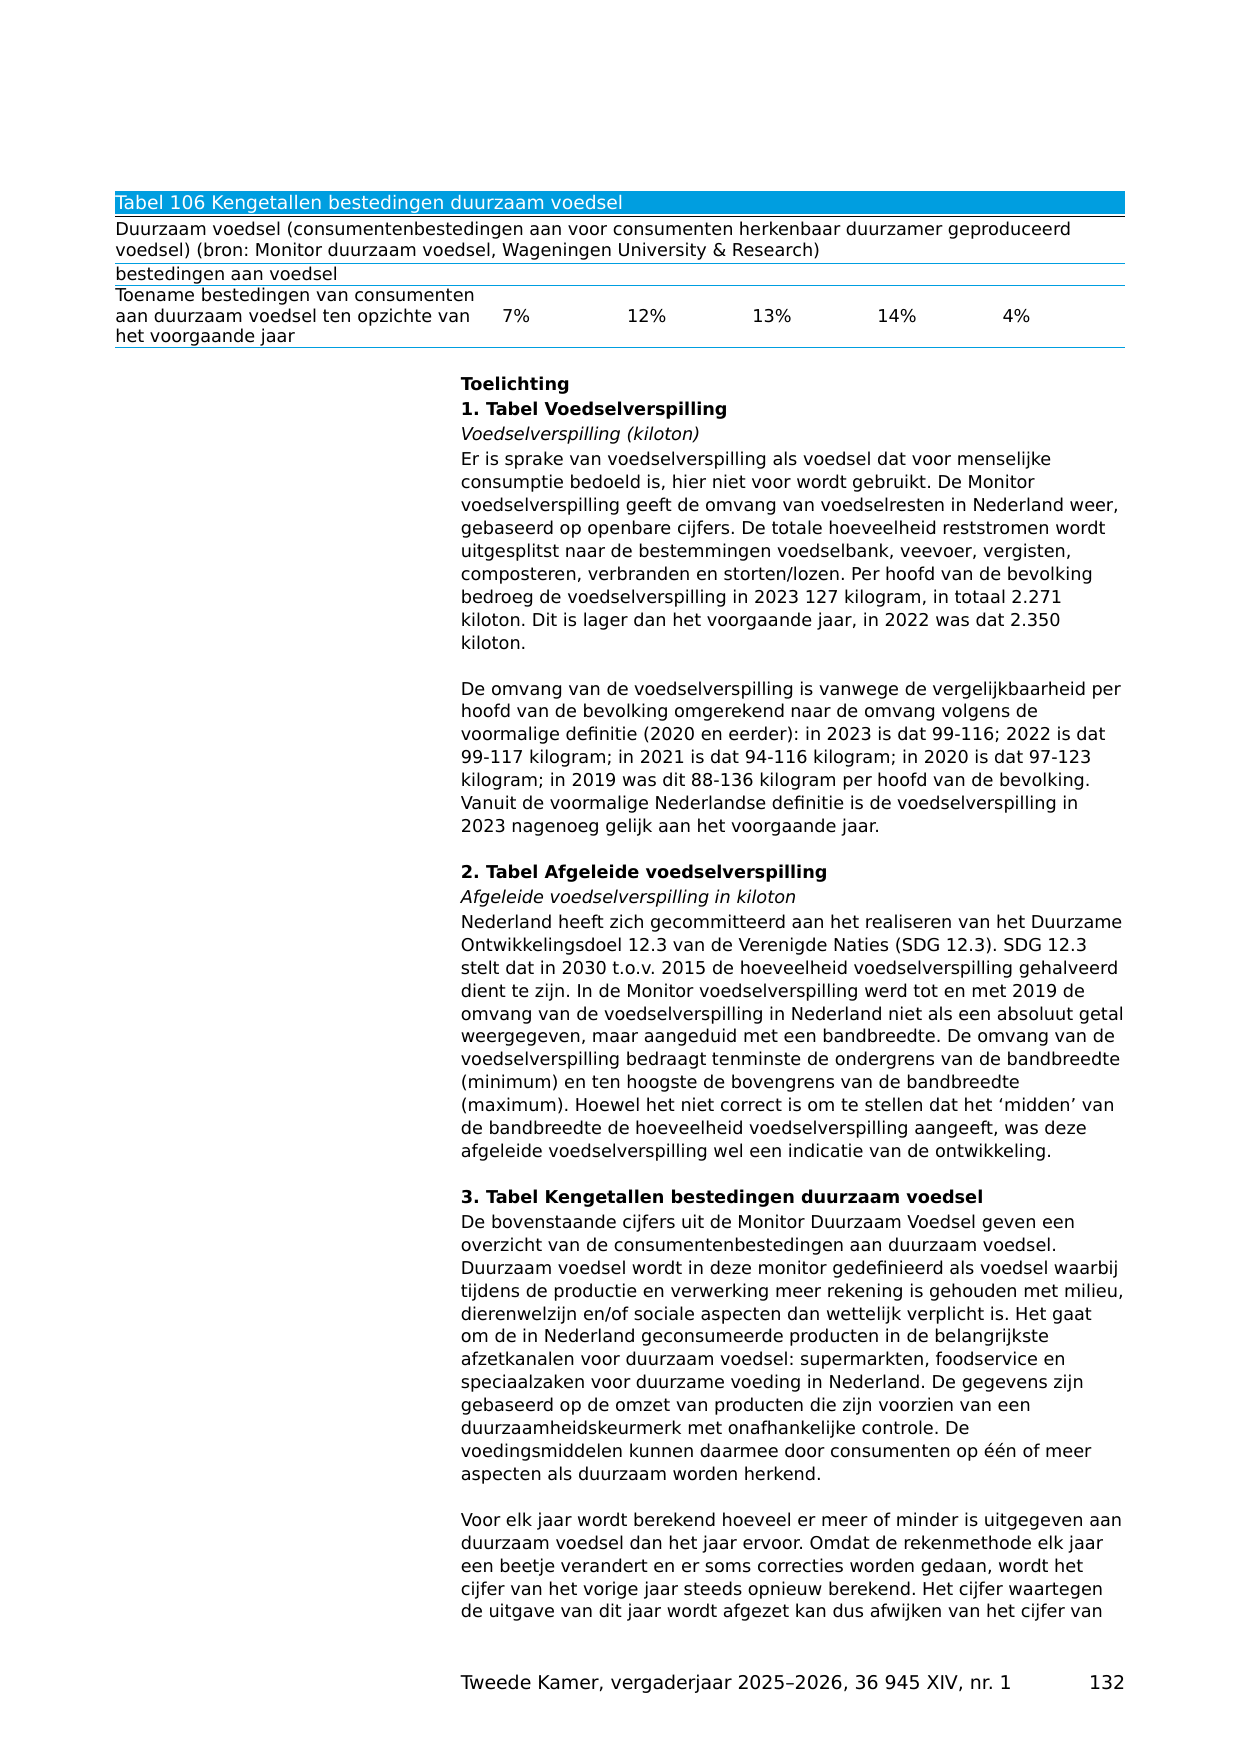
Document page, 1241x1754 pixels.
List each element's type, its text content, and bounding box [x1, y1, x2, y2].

table_cell Toename bestedingen van consumenten aan duurzaam voedsel ten opzichte van het voorgaande jaar [115, 286, 499, 347]
table_cell [874, 264, 999, 284]
table_cell 4% [999, 286, 1125, 347]
table_cell 14% [874, 286, 999, 347]
text Afgeleide voedselverspilling in kiloton [461, 885, 1125, 908]
text 2. Tabel Afgeleide voedselverspilling [461, 860, 1125, 883]
table_cell [749, 264, 874, 284]
table_cell bestedingen aan voedsel [115, 264, 499, 284]
text Nederland heeft zich gecommitteerd aan het realiseren van het Duurzame Ontwikkelingsdoel 12.3 van de Verenigde Naties (SDG 12.3). SDG 12.3 stelt dat in 2030 t.o.v. 2015 de hoeveelheid voedselverspilling gehalveerd dient te zĳn. In de Monitor voedselverspilling werd tot en met 2019 de omvang van de voedselverspilling in Nederland niet als een absoluut getal weergegeven, maar aangeduid met een bandbreedte. De omvang van de voedselverspilling bedraagt tenminste de ondergrens van de bandbreedte (minimum) en ten hoogste de bovengrens van de bandbreedte (maximum). Hoewel het niet correct is om te stellen dat het ‘midden’ van de bandbreedte de hoeveelheid voedselverspilling aangeeft, was deze afgeleide voedselverspilling wel een indicatie van de ontwikkeling. [461, 910, 1125, 1162]
table_cell 12% [624, 286, 749, 347]
table_cell [624, 264, 749, 284]
text De bovenstaande cĳfers uit de Monitor Duurzaam Voedsel geven een overzicht van de consumentenbestedingen aan duurzaam voedsel. Duurzaam voedsel wordt in deze monitor gedefinieerd als voedsel waarbĳ tĳdens de productie en verwerking meer rekening is gehouden met milieu, dierenwelzĳn en/of sociale aspecten dan wettelĳk verplicht is. Het gaat om de in Nederland geconsumeerde producten in de belangrĳkste afzetkanalen voor duurzaam voedsel: supermarkten, foodservice en speciaalzaken voor duurzame voeding in Nederland. De gegevens zĳn gebaseerd op de omzet van producten die zĳn voorzien van een duurzaamheidskeurmerk met onafhankelĳke controle. De voedingsmiddelen kunnen daarmee door consumenten op één of meer aspecten als duurzaam worden herkend. [461, 1210, 1125, 1485]
text Toelichting [461, 372, 1125, 395]
text Voor elk jaar wordt berekend hoeveel er meer of minder is uitgegeven aan duurzaam voedsel dan het jaar ervoor. Omdat de rekenmethode elk jaar een beetje verandert en er soms correcties worden gedaan, wordt het cijfer van het vorige jaar steeds opnieuw berekend. Het cijfer waartegen de uitgave van dit jaar wordt afgezet kan dus afwijken van het cijfer van [461, 1508, 1125, 1622]
text Er is sprake van voedselverspilling als voedsel dat voor menselijke consumptie bedoeld is, hier niet voor wordt gebruikt. De Monitor voedselverspilling geeft de omvang van voedselresten in Nederland weer, gebaseerd op openbare cijfers. De totale hoeveelheid reststromen wordt uitgesplitst naar de bestemmingen voedselbank, veevoer, vergisten, composteren, verbranden en storten/lozen. Per hoofd van de bevolking bedroeg de voedselverspilling in 2023 127 kilogram, in totaal 2.271 kiloton. Dit is lager dan het voorgaande jaar, in 2022 was dat 2.350 kiloton. [461, 447, 1125, 654]
text 1. Tabel Voedselverspilling [461, 397, 1125, 420]
table_cell [999, 264, 1125, 284]
table_cell [499, 264, 624, 284]
table_cell 13% [749, 286, 874, 347]
table_cell Duurzaam voedsel (consumentenbestedingen aan voor consumenten herkenbaar duurzamer geproduceerd voedsel) (bron: Monitor duurzaam voedsel, Wageningen University & Research) [115, 217, 1125, 263]
text Voedselverspilling (kiloton) [461, 422, 1125, 445]
text De omvang van de voedselverspilling is vanwege de vergelijkbaarheid per hoofd van de bevolking omgerekend naar de omvang volgens de voormalige definitie (2020 en eerder): in 2023 is dat 99-116; 2022 is dat 99-117 kilogram; in 2021 is dat 94-116 kilogram; in 2020 is dat 97-123 kilogram; in 2019 was dit 88-136 kilogram per hoofd van de bevolking. Vanuit de voormalige Nederlandse definitie is de voedselverspilling in 2023 nagenoeg gelijk aan het voorgaande jaar. [461, 677, 1125, 837]
text 3. Tabel Kengetallen bestedingen duurzaam voedsel [461, 1185, 1125, 1208]
table_cell 7% [499, 286, 624, 347]
